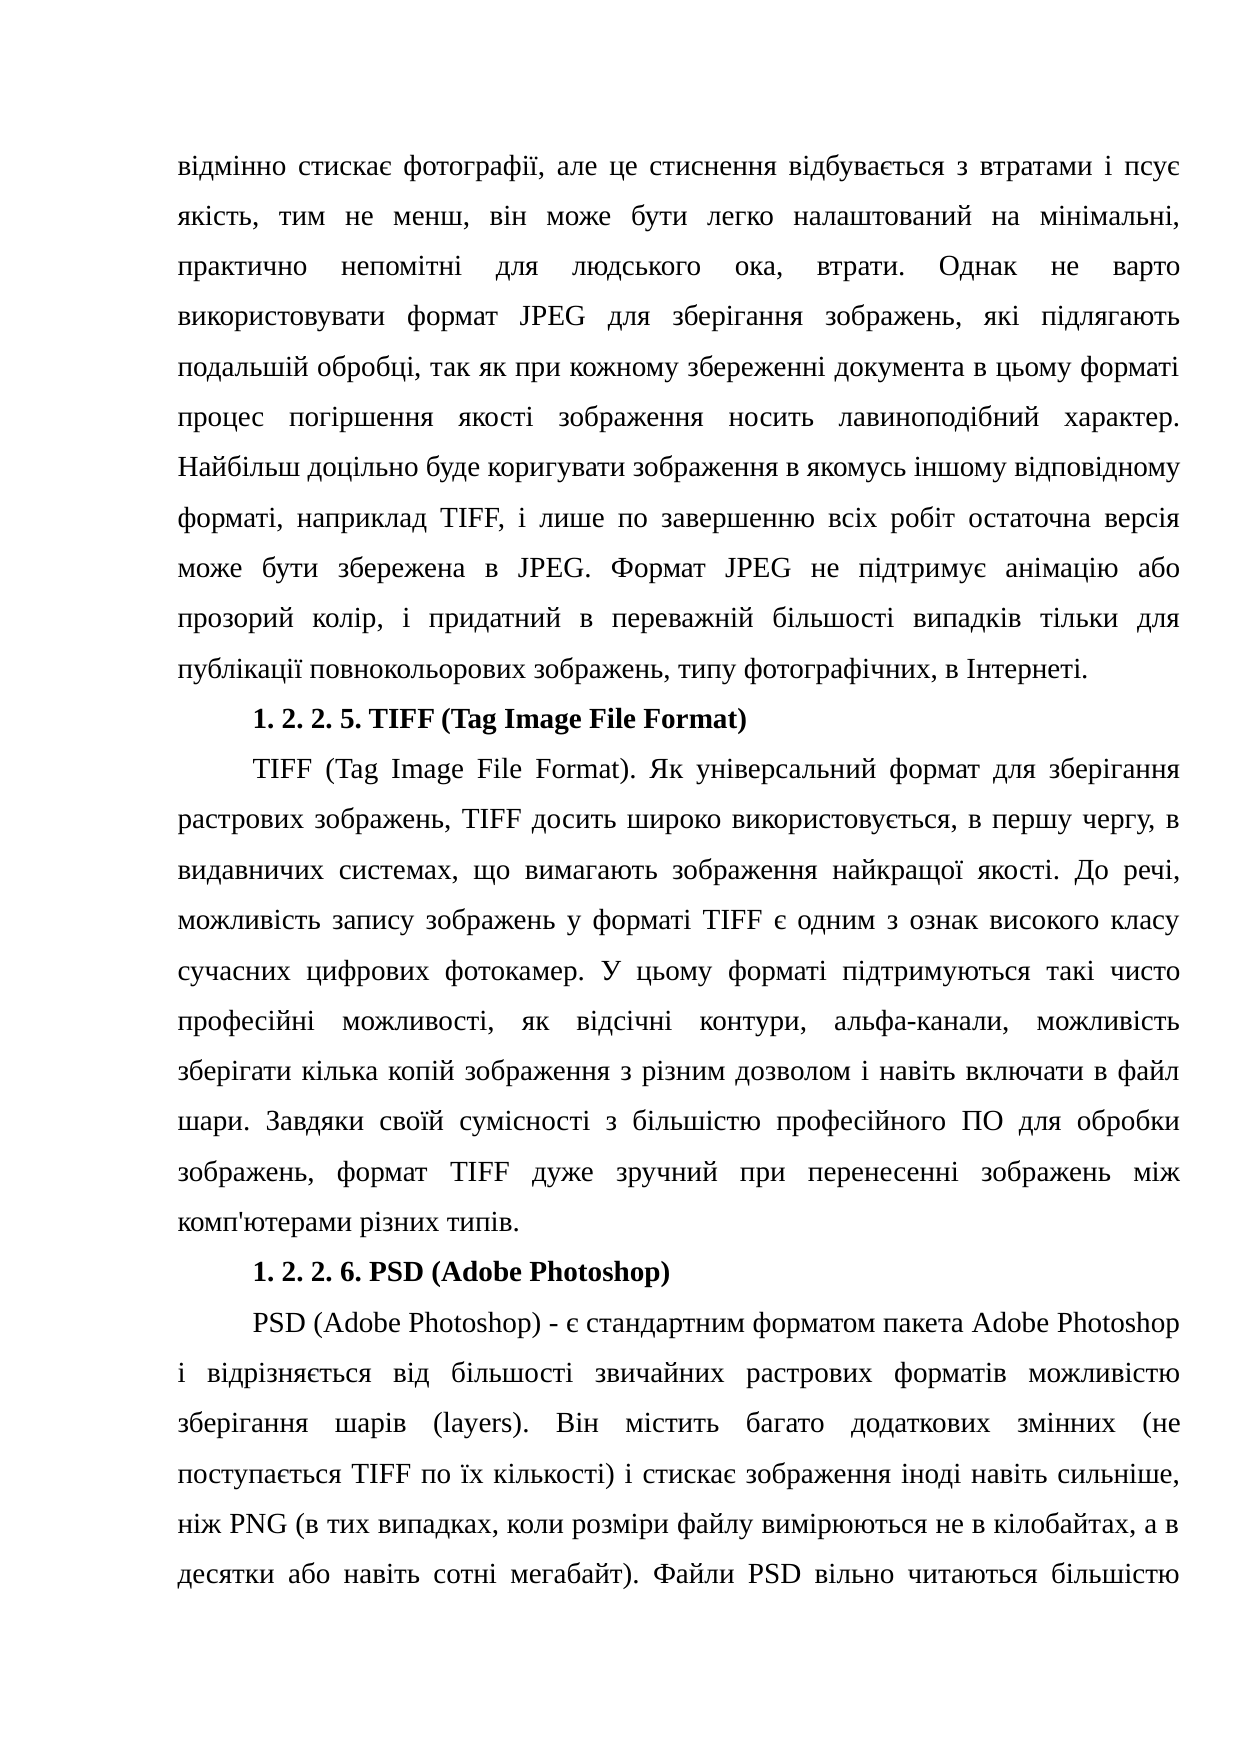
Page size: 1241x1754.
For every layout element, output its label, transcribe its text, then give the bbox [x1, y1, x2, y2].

subtitle 1. 2. 2. 6. PSD (Adobe Photoshop) [177, 1254, 1181, 1288]
subtitle 1. 2. 2. 5. TIFF (Tag Image File Format) [177, 701, 1181, 734]
text TIFF (Tag Image File Format). Як універсальний формат для зберігання растрових зображень, TIFF досить широко використовується, в першу чергу, в видавничих системах, що вимагають зображення найкращої якості. До речі, можливість запису зображень у форматі TIFF є одним з ознак високого класу сучасних цифрових фотокамер. У цьому форматі підтримуються такі чисто професійні можливості, як відсічні контури, альфа-канали, можливість зберігати кілька копій зображення з різним дозволом і навіть включати в файл шари. Завдяки своїй сумісності з більшістю професійного ПО для обробки зображень, формат TIFF дуже зручний при перенесенні зображень між комп'ютерами різних типів. [177, 751, 1181, 1238]
text PSD (Adobe Photoshop) - є стандартним форматом пакета Adobe Photoshop і відрізняється від більшості звичайних растрових форматів можливістю зберігання шарів (layers). Він містить багато додаткових змінних (не поступається TIFF по їх кількості) і стискає зображення іноді навіть сильніше, ніж PNG (в тих випадках, коли розміри файлу вимірюються не в кілобайтах, а в десятки або навіть сотні мегабайт). Файли PSD вільно читаються більшістю [177, 1305, 1181, 1590]
text відмінно стискає фотографії, але це стиснення відбувається з втратами і псує якість, тим не менш, він може бути легко налаштований на мінімальні, практично непомітні для людського ока, втрати. Однак не варто використовувати формат JPEG для зберігання зображень, які підлягають подальшій обробці, так як при кожному збереженні документа в цьому форматі процес погіршення якості зображення носить лавиноподібний характер. Найбільш доцільно буде коригувати зображення в якомусь іншому відповідному форматі, наприклад TIFF, і лише по завершенню всіх робіт остаточна версія може бути збережена в JPEG. Формат JPEG не підтримує анімацію або прозорий колір, і придатний в переважній більшості випадків тільки для публікації повнокольорових зображень, типу фотографічних, в Інтернеті. [177, 148, 1181, 684]
